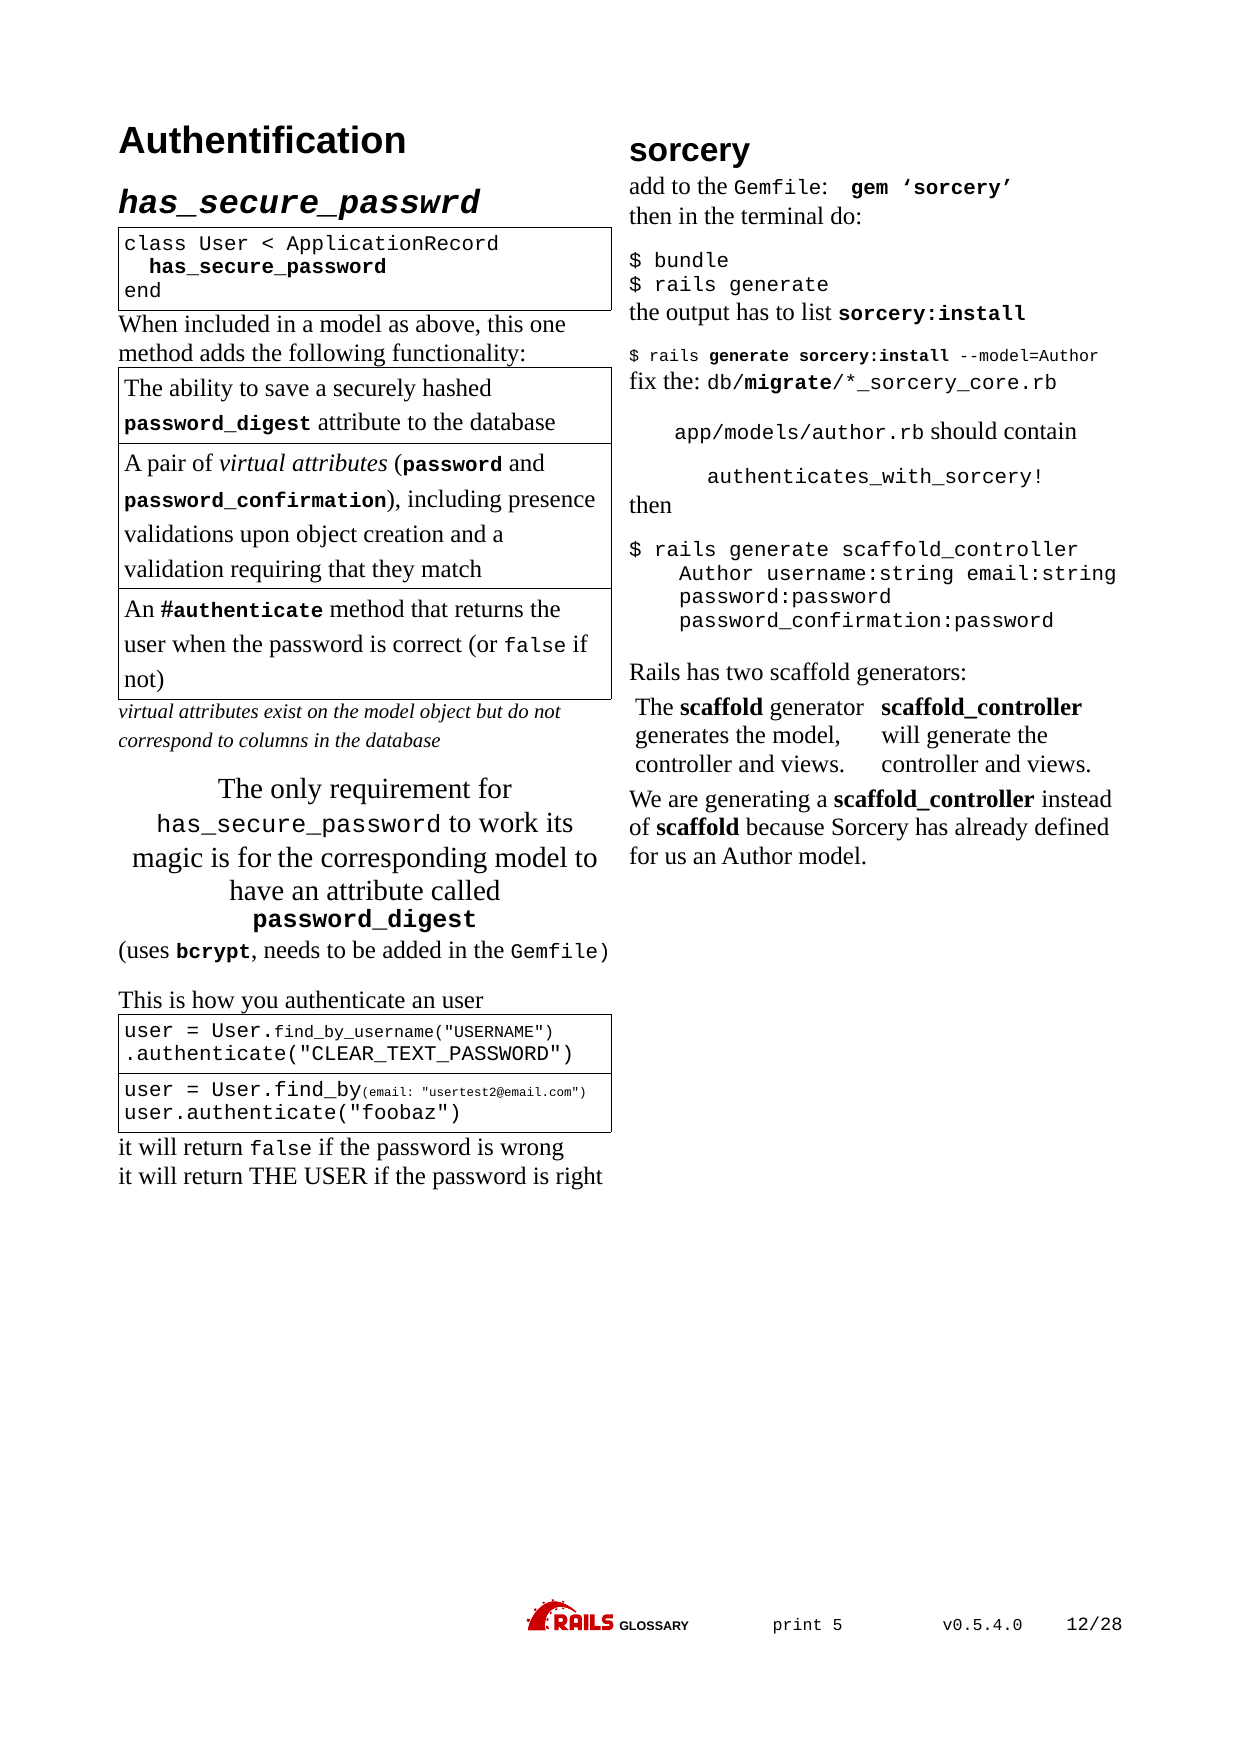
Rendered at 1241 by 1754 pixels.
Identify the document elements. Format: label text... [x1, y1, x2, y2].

text $ rails generate scaffold_controller [629, 539, 1122, 563]
text app/models/author.rb should contain [629, 416, 1122, 446]
text $ rails generate sorcery:install --model=Author [629, 347, 1122, 366]
table_cell user = User.find_by(email: "usertest2@email.com") user.authenticate("foobaz") [119, 1074, 611, 1132]
text for us an Author model. [629, 841, 1122, 870]
table_header user = User.find_by_username("USERNAME") .authenticate("CLEAR_TEXT_PASSWORD") [119, 1015, 611, 1073]
table_cell A pair of virtual attributes (password and password_confirmation), including presence validations upon object creation and a validation requiring that they match [119, 444, 611, 588]
table_cell An #authenticate method that returns the user when the password is correct (or false if not) [119, 589, 611, 699]
subtitle Authentification [118, 118, 611, 162]
text $ rails generate [629, 274, 1122, 297]
text fix the: db/migrate/*_sorcery_core.rb [629, 366, 1122, 396]
text it will return THE USER if the password is right [118, 1161, 611, 1190]
text add to the Gemfile: gem ‘sorcery’ [629, 171, 1122, 201]
text then [629, 490, 1122, 519]
text Author username:string email:string [629, 563, 1122, 586]
text virtual attributes exist on the model object but do not correspond to columns in the database [118, 700, 611, 752]
text $ bundle [629, 250, 1122, 274]
text it will return false if the password is wrong [118, 1133, 611, 1161]
text the output has to list sorcery:install [629, 297, 1122, 327]
table_header scaffold_controller will generate the controller and views. [875, 686, 1122, 784]
text (uses bcrypt, needs to be added in the Gemfile) [118, 935, 611, 965]
table_header The scaffold generator generates the model, controller and views. [629, 686, 875, 784]
text password_confirmation:password [629, 610, 1122, 633]
text This is how you authenticate an user [118, 985, 611, 1014]
text When included in a model as above, this one method adds the following functionality: [118, 311, 611, 367]
table_header class User < ApplicationRecord has_secure_password end [119, 228, 611, 309]
text password:password [629, 586, 1122, 610]
subtitle has_secure_passwrd [118, 186, 611, 224]
text The only requirement for has_secure_password to work its magic is for the corresponding model to have an attribute called password_digest [118, 771, 611, 935]
text Rails has two scaffold generators: [629, 657, 1122, 686]
text We are generating a scaffold_controller instead of scaffold because Sorcery has already defined [629, 784, 1122, 841]
table_header The ability to save a securely hashed password_digest attribute to the database [119, 368, 611, 443]
text then in the terminal do: [629, 201, 1122, 230]
text authenticates_with_sorcery! [629, 466, 1122, 490]
subtitle sorcery [629, 130, 1122, 168]
